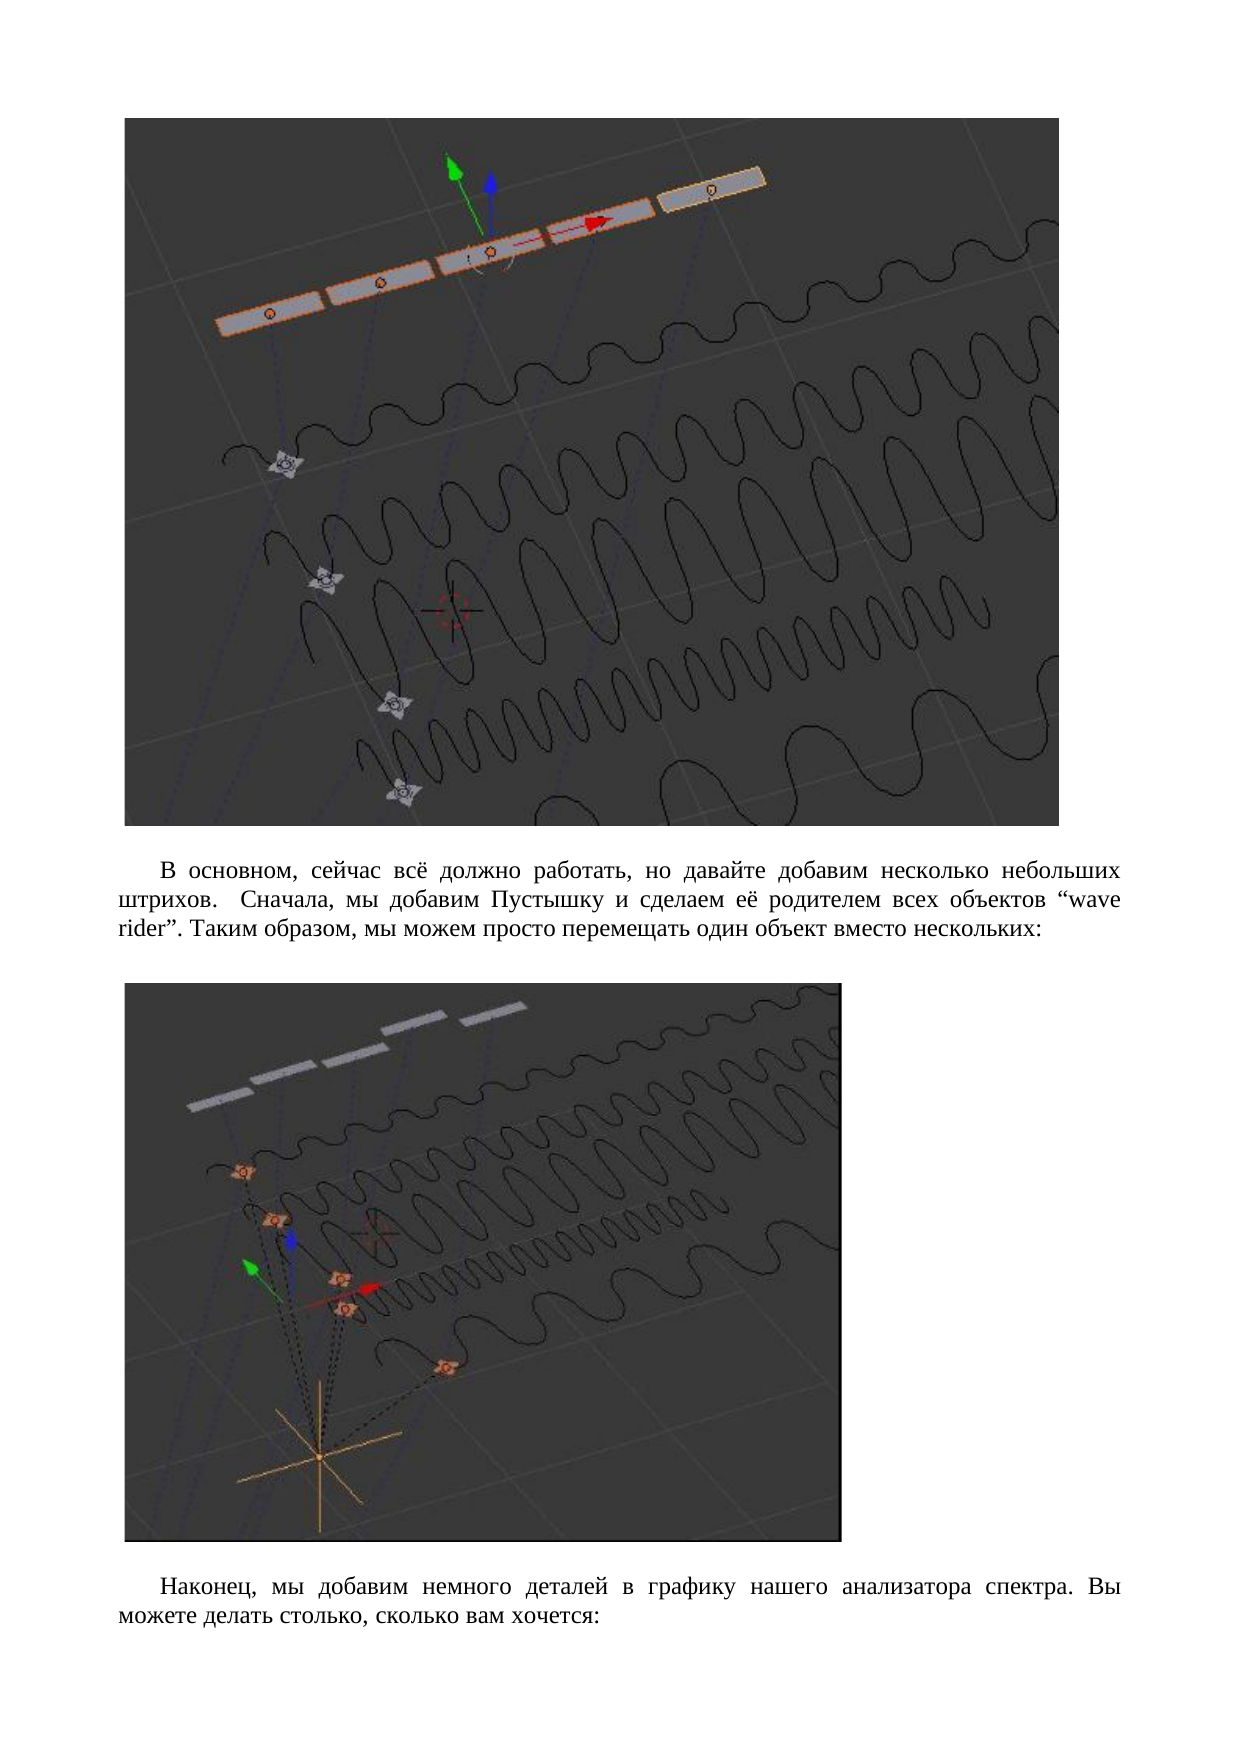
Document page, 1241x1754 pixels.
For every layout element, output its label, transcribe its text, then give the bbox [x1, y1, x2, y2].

picture [124, 118, 1059, 826]
picture [124, 983, 842, 1542]
text Наконец, мы добавим немного деталей в графику нашего анализатора спектра. Вы можете делать столько, сколько вам хочется: [118, 1571, 1122, 1629]
text В основном, сейчас всё должно работать, но давайте добавим несколько небольших штрихов. Сначала, мы добавим Пустышку и сделаем её родителем всех объектов “wave rider”. Таким образом, мы можем просто перемещать один объект вместо нескольких: [118, 855, 1122, 942]
